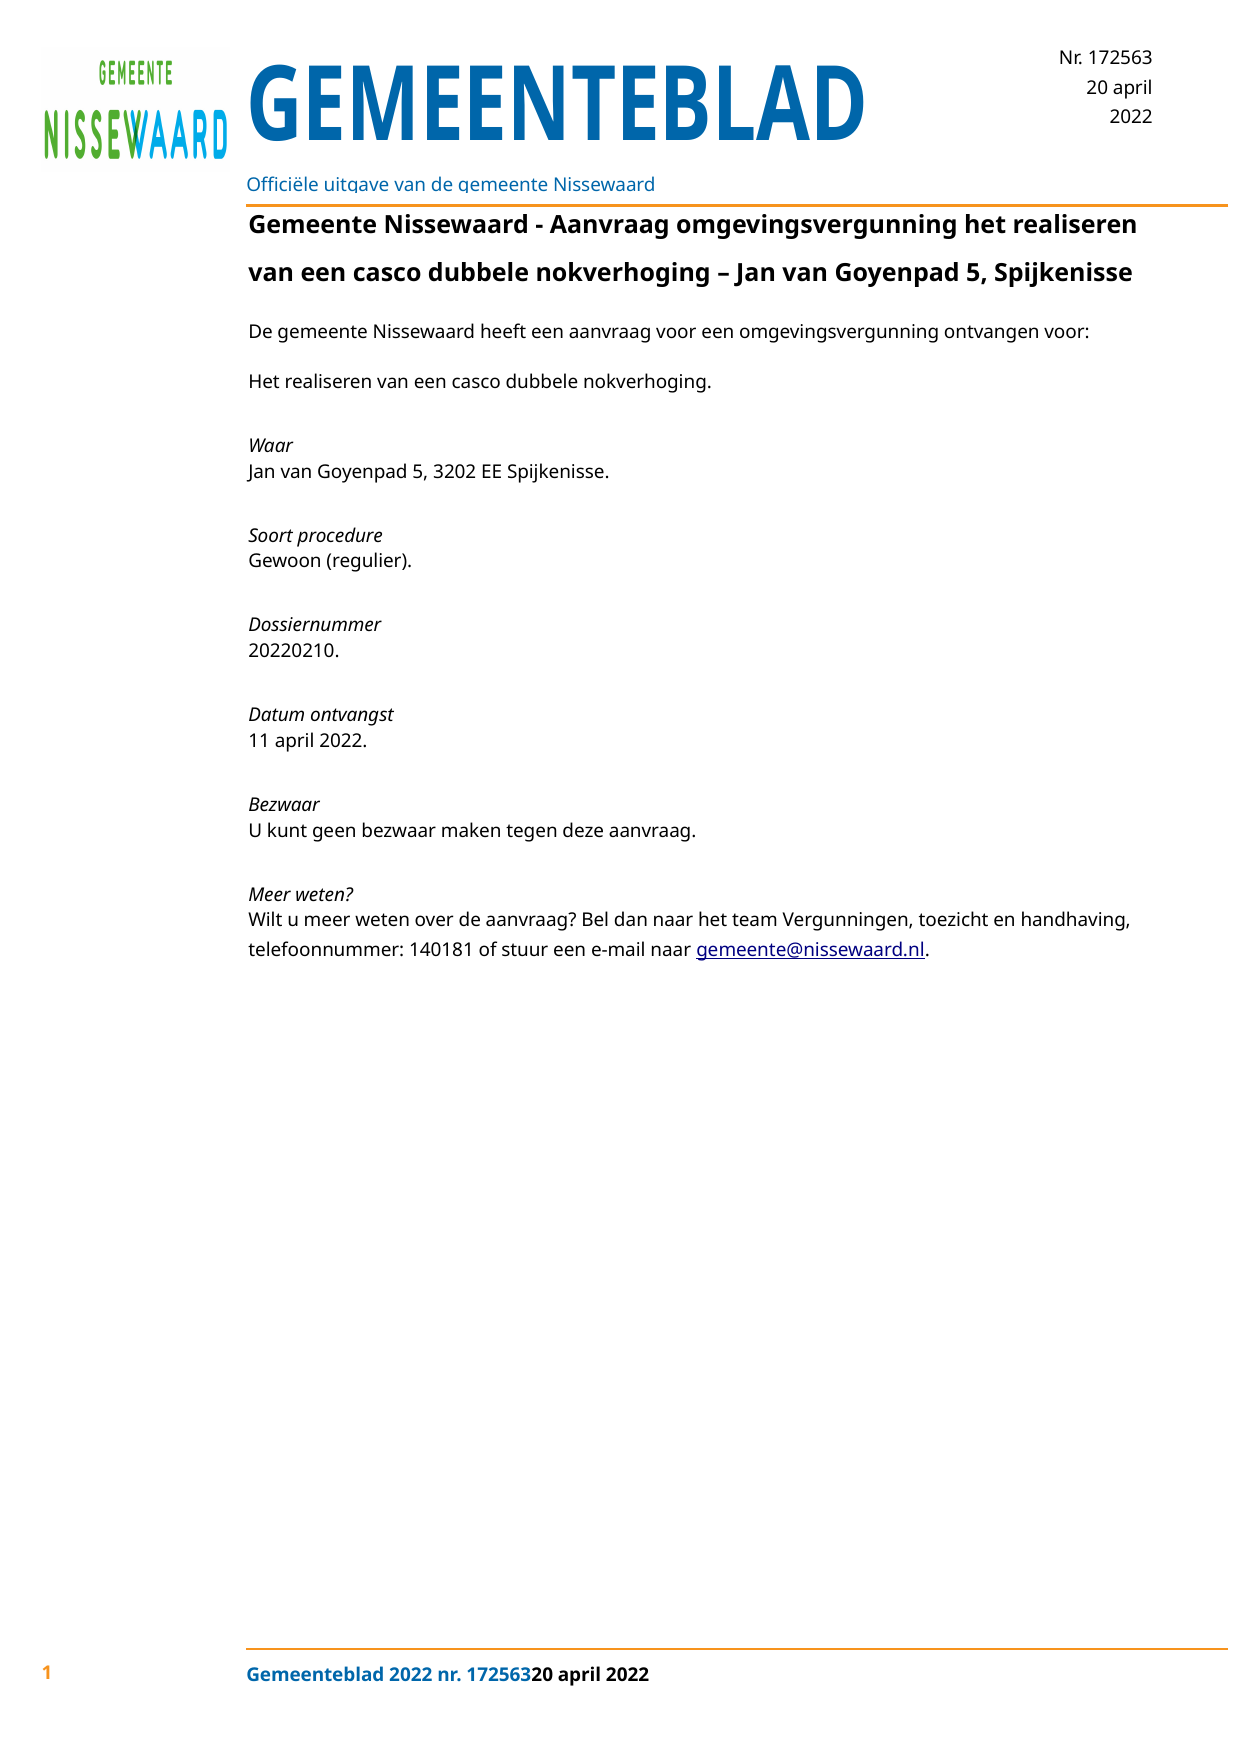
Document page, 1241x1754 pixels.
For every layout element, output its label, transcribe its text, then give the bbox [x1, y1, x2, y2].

text Waar [248, 432, 1152, 458]
text 11 april 2022. [248, 727, 1152, 753]
text Bezwaar [248, 791, 1152, 817]
text Het realiseren van een casco dubbele nokverhoging. [248, 368, 1152, 394]
text Dossiernummer [248, 612, 1152, 637]
picture [41, 47, 231, 172]
text Gewoon (regulier). [248, 548, 1152, 573]
text Soort procedure [248, 522, 1152, 548]
text Meer weten? [248, 881, 1152, 906]
text Gemeente Nissewaard - Aanvraag omgevingsvergunning het realiseren van een casco dubbele nokverhoging – Jan van Goyenpad 5, Spijkenisse [248, 207, 1152, 288]
text De gemeente Nissewaard heeft een aanvraag voor een omgevingsvergunning ontvangen voor: [248, 318, 1152, 344]
text Datum ontvangst [248, 701, 1152, 727]
text U kunt geen bezwaar maken tegen deze aanvraag. [248, 817, 1152, 842]
text 20220210. [248, 637, 1152, 663]
text Jan van Goyenpad 5, 3202 EE Spijkenisse. [248, 458, 1152, 484]
text Wilt u meer weten over de aanvraag? Bel dan naar het team Vergunningen, toezicht en handhaving, telefoonnummer: 140181 of stuur een e-mail naar gemeente@nissewaard.nl. [248, 906, 1152, 962]
